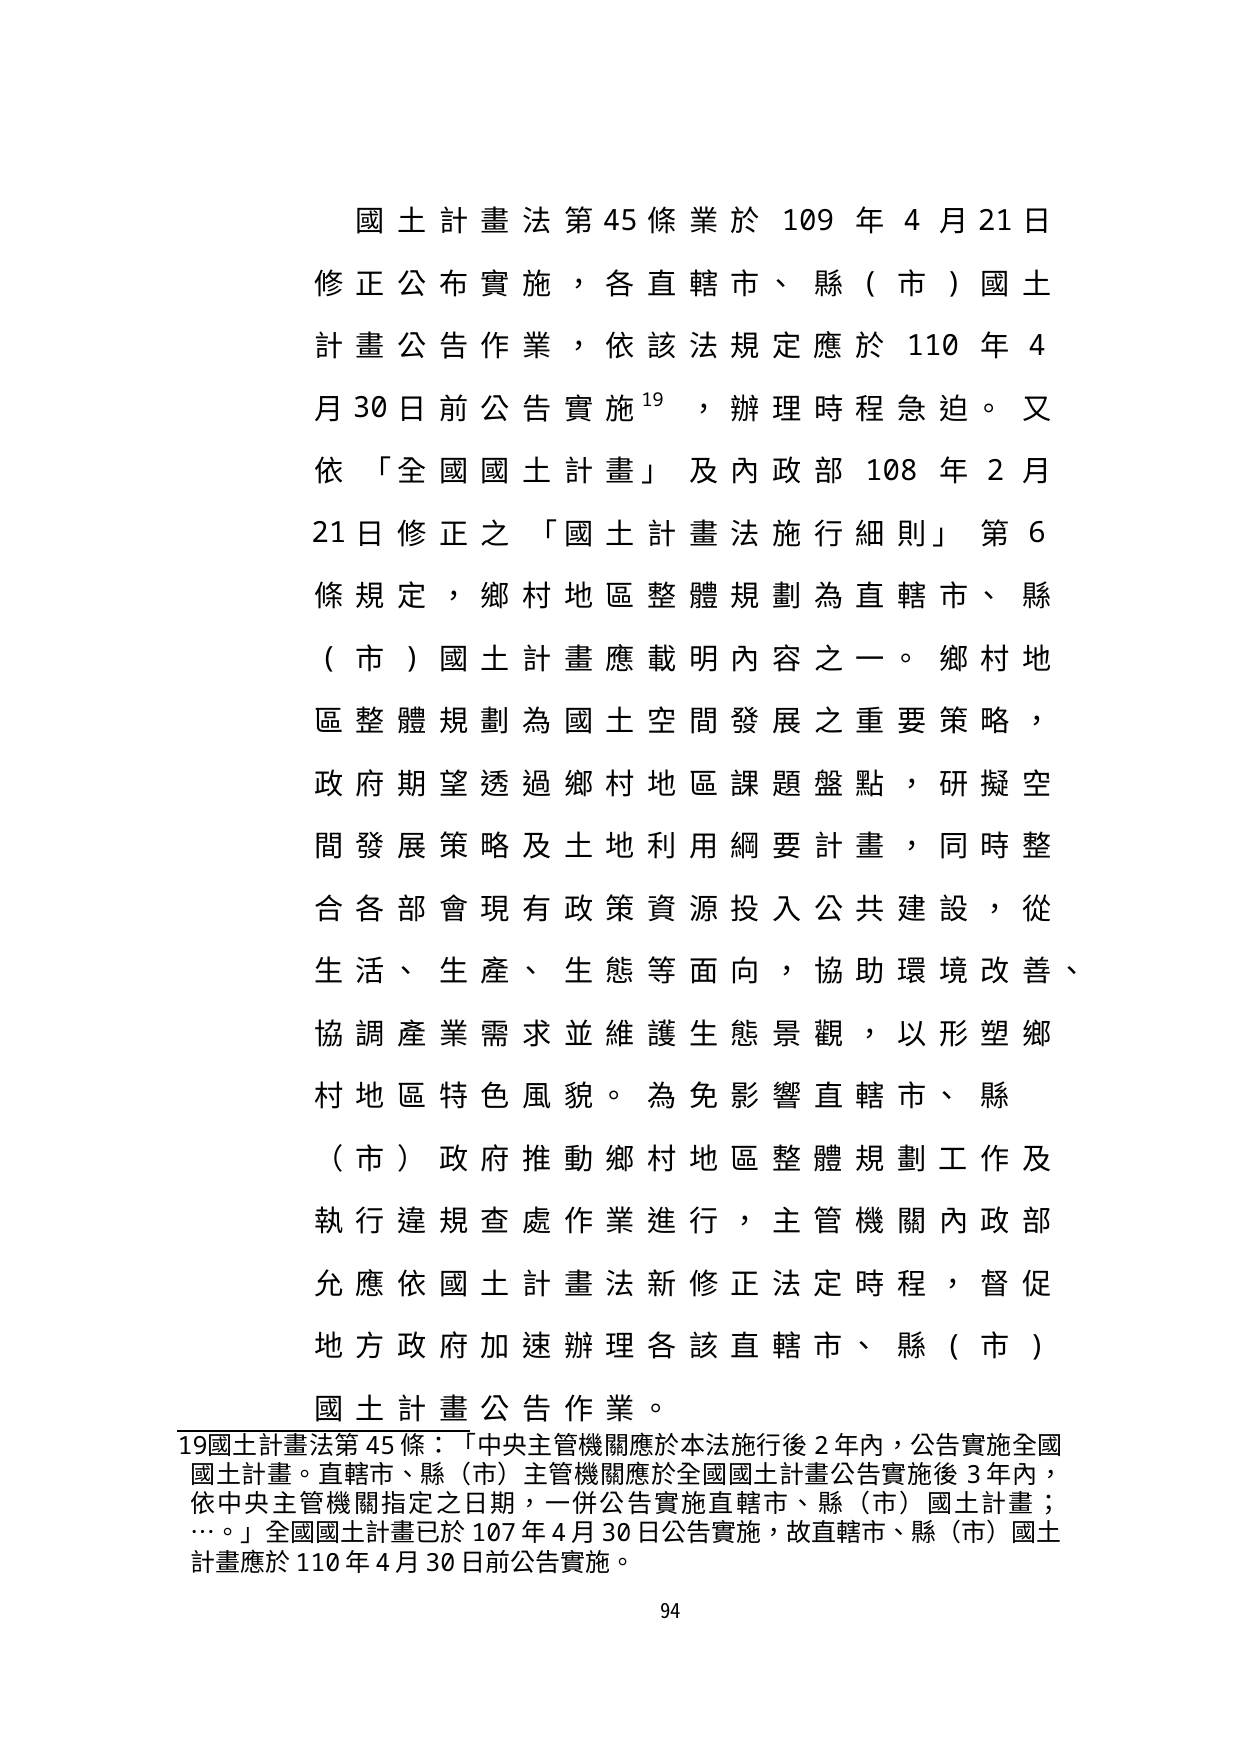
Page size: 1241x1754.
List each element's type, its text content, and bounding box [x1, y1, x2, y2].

text 國土計畫法第45條業於109年4月21日修正公布實施，各直轄市、縣(市)國土計畫公告作業，依該法規定應於110年4月30日前公告實施，辦理時程急迫。又依「全國國土計畫」及內政部108年2月21日修正之「國土計畫法施行細則」第6條規定，鄉村地區整體規劃為直轄市、縣(市)國土計畫應載明內容之一。鄉村地區整體規劃為國土空間發展之重要策略，政府期望透過鄉村地區課題盤點，研擬空間發展策略及土地利用綱要計畫，同時整合各部會現有政策資源投入公共建設，從生活、生產、生態等面向，協助環境改善、協調產業需求並維護生態景觀，以形塑鄉村地區特色風貌。為免影響直轄市、縣（市）政府推動鄉村地區整體規劃工作及執行違規查處作業進行，主管機關內政部允應依國土計畫法新修正法定時程，督促地方政府加速辦理各該直轄市、縣(市)國土計畫公告作業。 [271, 177, 1058, 1427]
text 國土計畫法第45條：「中央主管機關應於本法施行後2年內，公告實施全國國土計畫。直轄市、縣（市）主管機關應於全國國土計畫公告實施後3年內，依中央主管機關指定之日期，一併公告實施直轄市、縣（市）國土計畫；…。」全國國土計畫已於107年4月30日公告實施，故直轄市、縣（市）國土計畫應於110年4月30日前公告實施。 [177, 1431, 1063, 1577]
